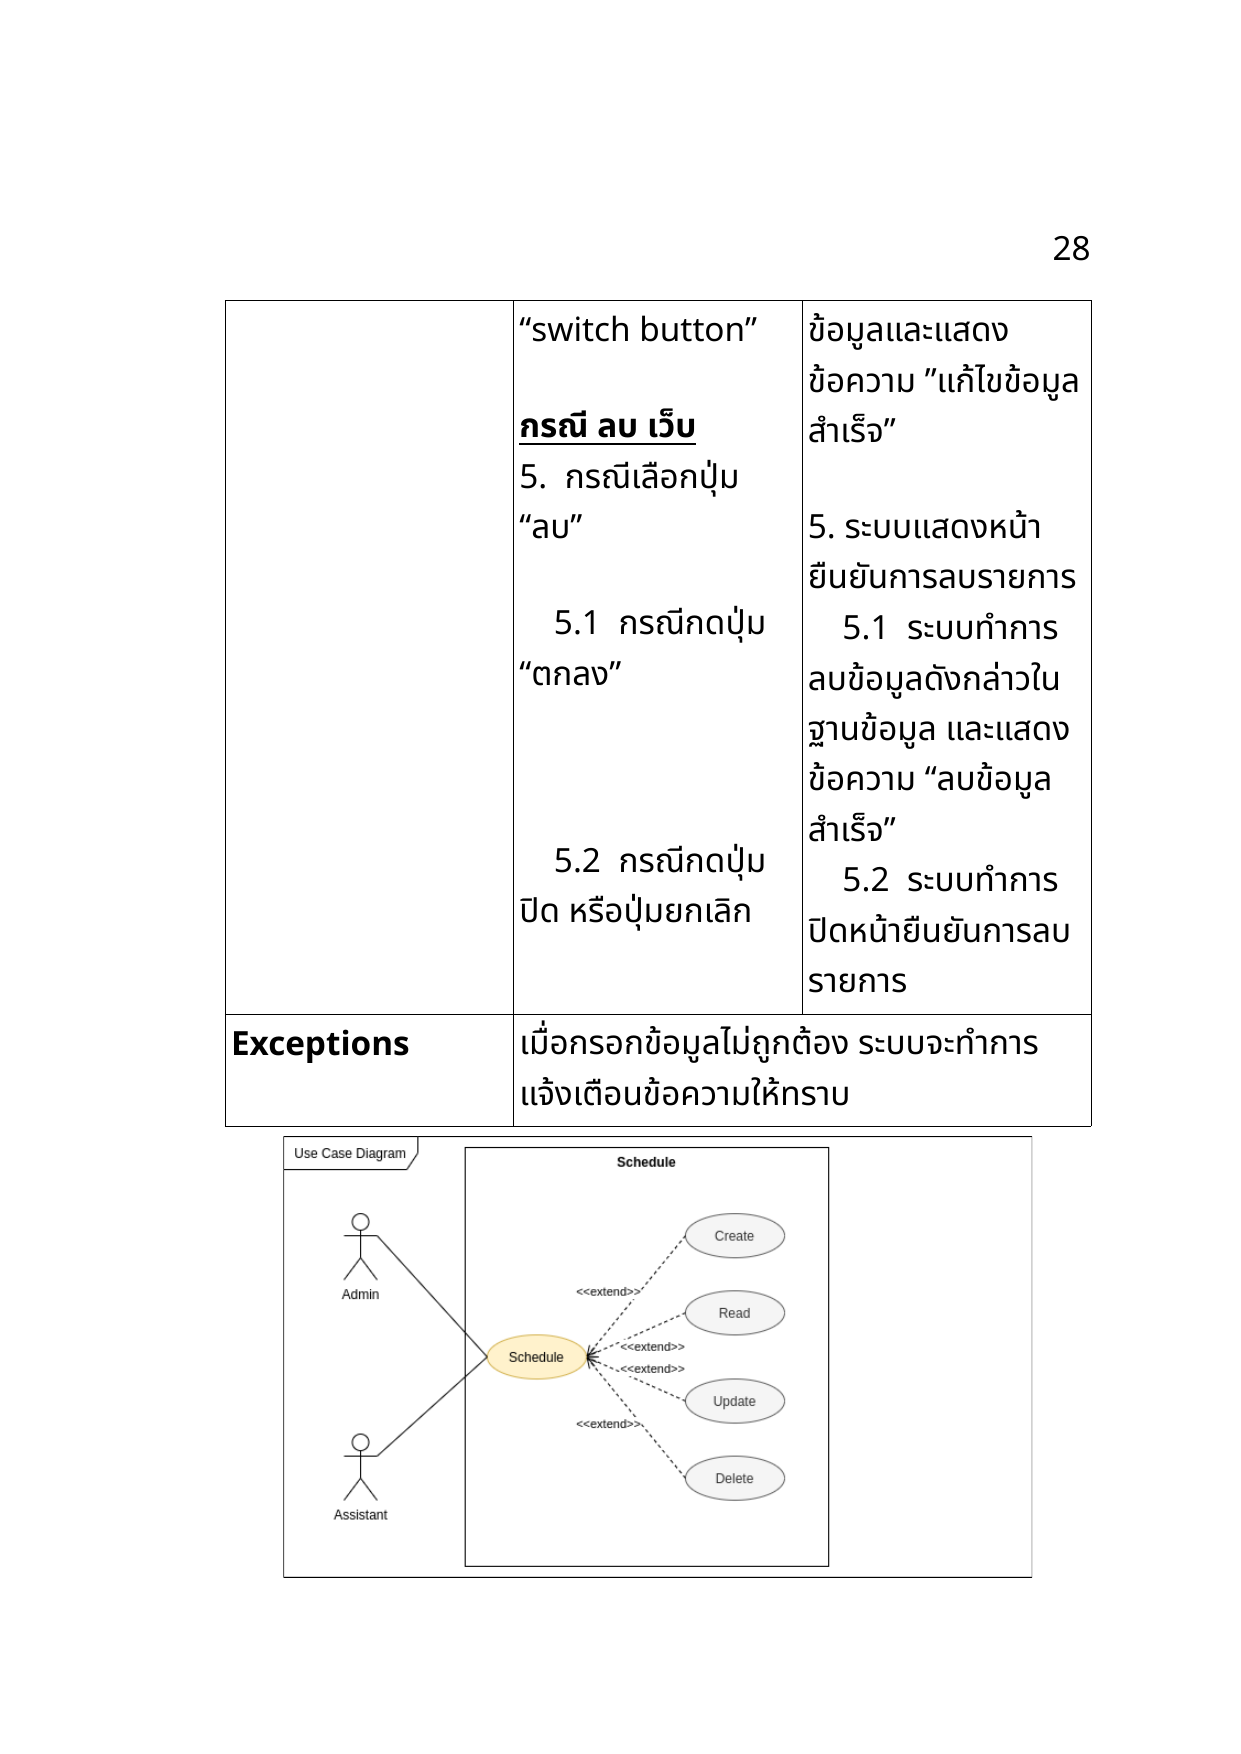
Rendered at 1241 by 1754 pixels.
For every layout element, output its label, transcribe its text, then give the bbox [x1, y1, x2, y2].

table_cell ข้อมูลและแสดงข้อความ ”แก้ไขข้อมูลสำเร็จ” 5. ระบบแสดงหน้ายืนยันการลบรายการ 5.1 ระบบทำการลบข้อมูลดังกล่าวในฐานข้อมูล และแสดงข้อความ “ลบข้อมูลสำเร็จ” 5.2 ระบบทำการปิดหน้ายืนยันการลบรายการ [803, 301, 1091, 1013]
table_cell [226, 301, 513, 1013]
table_cell “switch button” กรณี ลบ เว็บ 5. กรณีเลือกปุ่ม “ลบ” 5.1 กรณีกดปุ่ม “ตกลง” 5.2 กรณีกดปุ่มปิด หรือปุ่มยกเลิก [514, 301, 802, 1013]
picture [283, 1136, 1033, 1578]
table_cell เมื่อกรอกข้อมูลไม่ถูกต้อง ระบบจะทำการแจ้งเตือนข้อความให้ทราบ [514, 1015, 1091, 1126]
table_cell Exceptions [226, 1015, 513, 1126]
